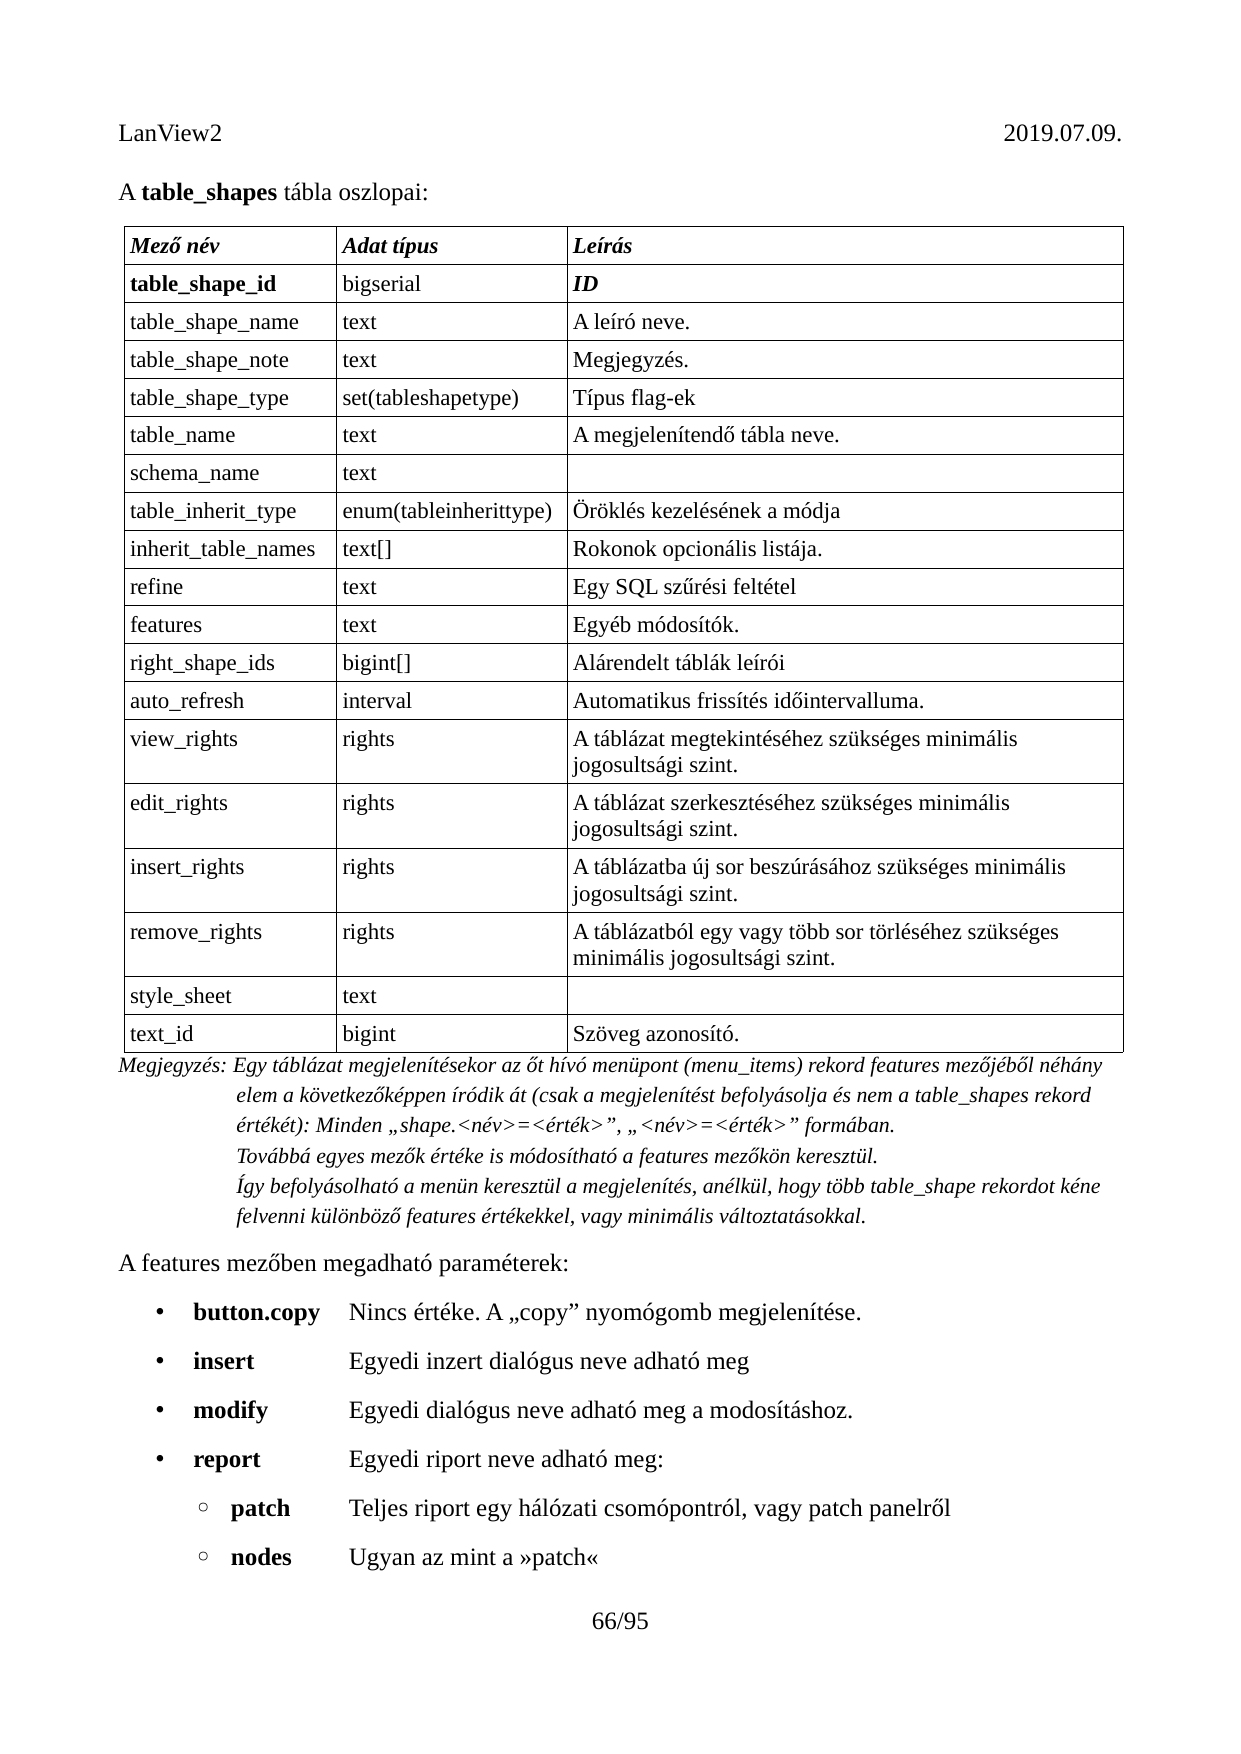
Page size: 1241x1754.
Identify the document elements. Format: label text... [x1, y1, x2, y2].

table_cell table_shape_note [125, 341, 336, 378]
table_cell text [337, 606, 567, 643]
table_cell Automatikus frissítés időintervalluma. [568, 682, 1123, 719]
table_cell remove_rights [125, 913, 336, 976]
table_cell text_id [125, 1015, 336, 1052]
table_cell Egy SQL szűrési feltétel [568, 569, 1123, 605]
table_cell schema_name [125, 455, 336, 492]
table_cell A megjelenítendő tábla neve. [568, 417, 1123, 454]
table_cell rights [337, 720, 567, 783]
table_header Leírás [568, 227, 1123, 264]
table_cell [568, 977, 1123, 1014]
table_cell inherit_table_names [125, 531, 336, 567]
table_cell text [337, 569, 567, 605]
table_cell text[] [337, 531, 567, 567]
table_cell view_rights [125, 720, 336, 783]
table_cell rights [337, 849, 567, 912]
table_cell Öröklés kezelésének a módja [568, 493, 1123, 529]
table_cell table_inherit_type [125, 493, 336, 529]
table_cell table_name [125, 417, 336, 454]
table_cell Típus flag-ek [568, 379, 1123, 416]
table_cell text [337, 417, 567, 454]
table_cell A táblázat megtekintéséhez szükséges minimális jogosultsági szint. [568, 720, 1123, 783]
table_cell Egyéb módosítók. [568, 606, 1123, 643]
table_cell text [337, 977, 567, 1014]
table_cell bigint [337, 1015, 567, 1052]
table_cell A táblázatba új sor beszúrásához szükséges minimális jogosultsági szint. [568, 849, 1123, 912]
table_cell A leíró neve. [568, 303, 1123, 340]
text Megjegyzés: Egy táblázat megjelenítésekor az őt hívó menüpont (menu_items) rekord features mezőjéből néhány elem a következőképpen íródik át (csak a megjelenítést befolyásolja és nem a table_shapes rekord értékét): Minden „shape.<név>=<érték>”, „<név>=<érték>” formában. Továbbá egyes mezők értéke is módosítható a features mezőkön keresztül. Így befolyásolható a menün keresztül a megjelenítés, anélkül, hogy több table_shape rekordot kéne felvenni különböző features értékekkel, vagy minimális változtatásokkal. [118, 1052, 1122, 1228]
table_cell insert_rights [125, 849, 336, 912]
table_cell Megjegyzés. [568, 341, 1123, 378]
table_cell Alárendelt táblák leírói [568, 644, 1123, 681]
table_cell auto_refresh [125, 682, 336, 719]
list patch Teljes riport egy hálózati csomópontról, vagy patch panelről [193, 1493, 1122, 1522]
table_header Adat típus [337, 227, 567, 264]
table_cell set(tableshapetype) [337, 379, 567, 416]
table_cell [568, 455, 1123, 492]
table_cell edit_rights [125, 784, 336, 848]
table_cell rights [337, 784, 567, 848]
table_cell features [125, 606, 336, 643]
table_cell enum(tableinherittype) [337, 493, 567, 529]
table_cell table_shape_name [125, 303, 336, 340]
list button.copy Nincs értéke. A „copy” nyomógomb megjelenítése. [156, 1297, 1122, 1326]
table_header Mező név [125, 227, 336, 264]
table_cell refine [125, 569, 336, 605]
table_cell style_sheet [125, 977, 336, 1014]
list insert Egyedi inzert dialógus neve adható meg [156, 1346, 1122, 1375]
table_cell ID [568, 265, 1123, 302]
table_cell text [337, 455, 567, 492]
table_cell text [337, 303, 567, 340]
table_cell Rokonok opcionális listája. [568, 531, 1123, 567]
table_cell A táblázat szerkesztéséhez szükséges minimális jogosultsági szint. [568, 784, 1123, 848]
text A table_shapes tábla oszlopai: [118, 177, 1122, 206]
table_cell A táblázatból egy vagy több sor törléséhez szükséges minimális jogosultsági szint. [568, 913, 1123, 976]
table_cell right_shape_ids [125, 644, 336, 681]
list nodes Ugyan az mint a »patch« [193, 1542, 1122, 1571]
table_cell bigint[] [337, 644, 567, 681]
text A features mezőben megadható paraméterek: [118, 1248, 1122, 1277]
list modify Egyedi dialógus neve adható meg a modosításhoz. [156, 1395, 1122, 1424]
table_cell table_shape_type [125, 379, 336, 416]
list report Egyedi riport neve adható meg: [156, 1444, 1122, 1473]
table_cell rights [337, 913, 567, 976]
table_cell table_shape_id [125, 265, 336, 302]
table_cell interval [337, 682, 567, 719]
table_cell text [337, 341, 567, 378]
table_cell bigserial [337, 265, 567, 302]
table_cell Szöveg azonosító. [568, 1015, 1123, 1052]
